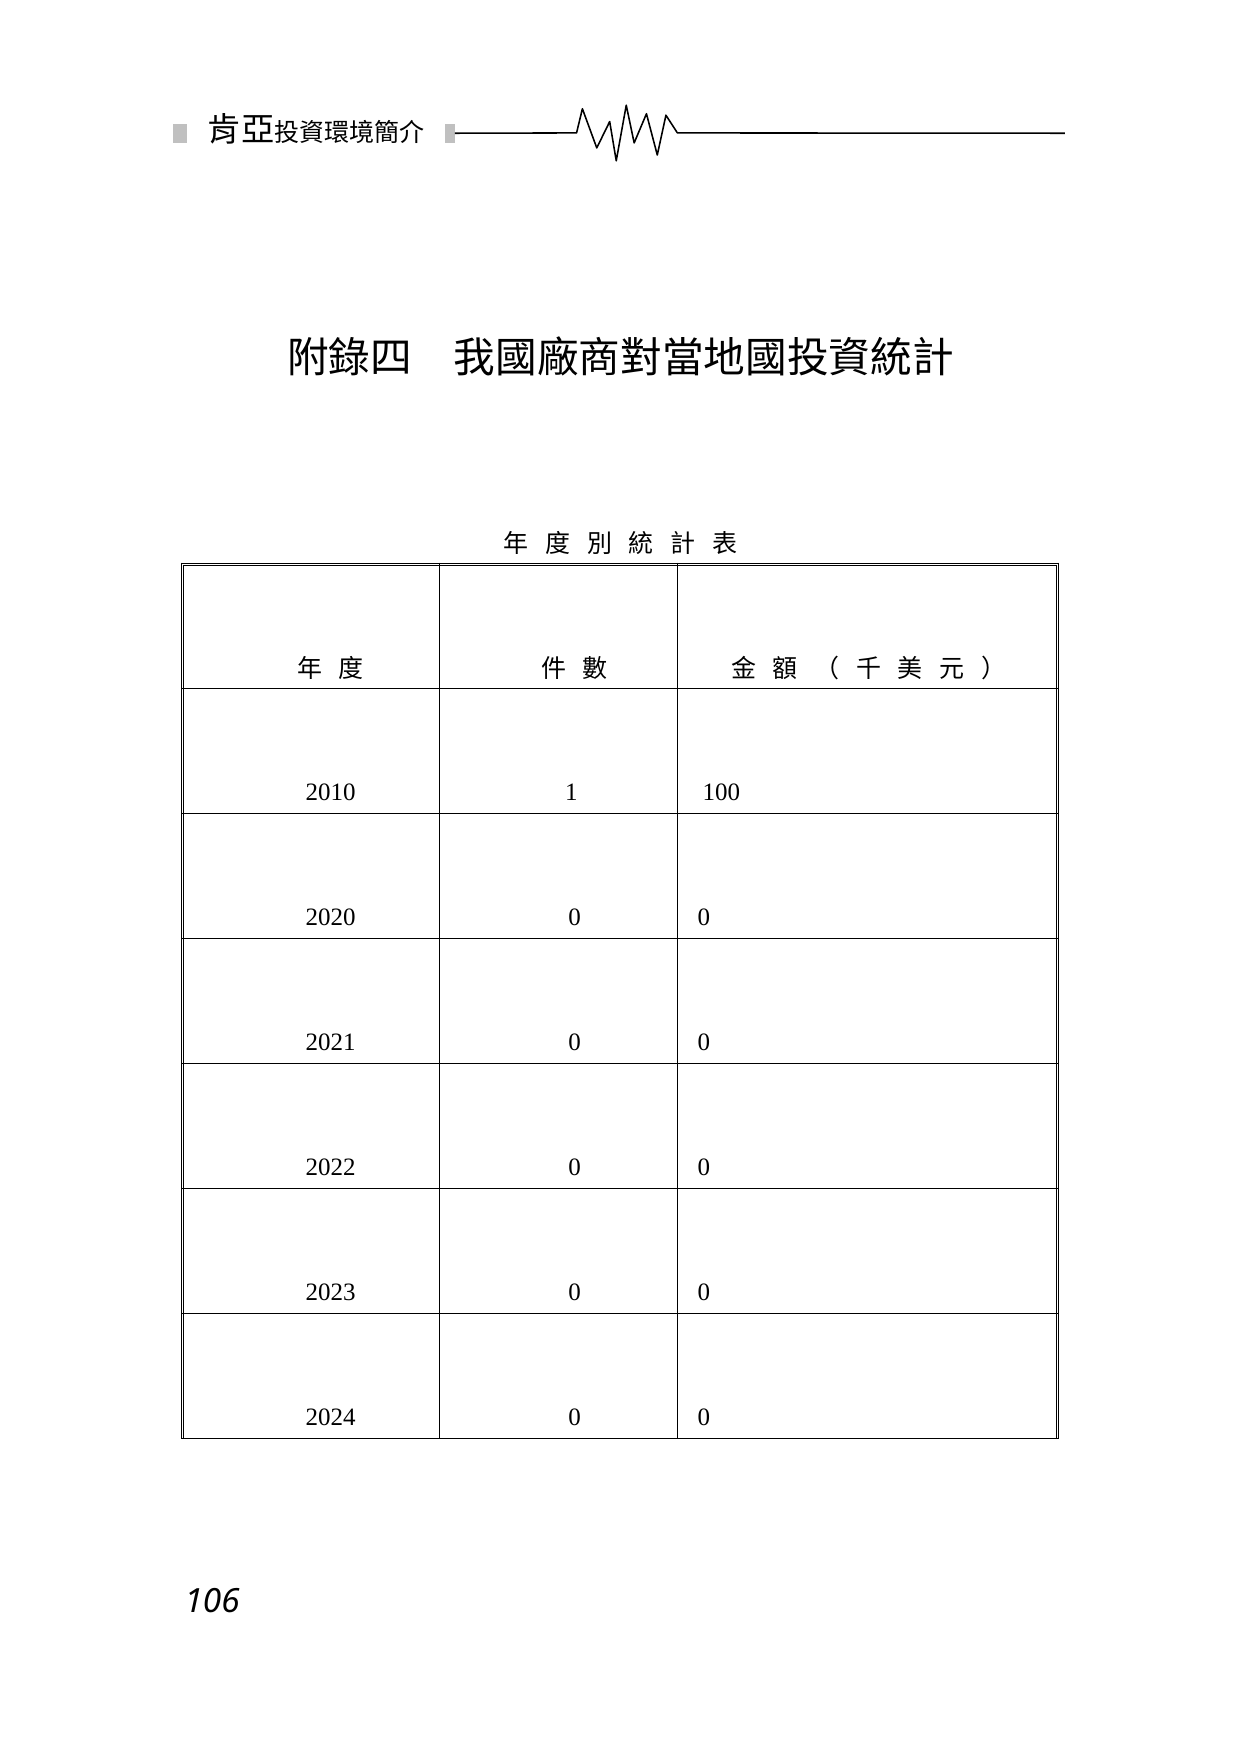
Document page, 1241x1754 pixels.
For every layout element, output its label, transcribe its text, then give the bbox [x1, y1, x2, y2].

table_cell 0 [440, 1189, 677, 1313]
table_cell 0 [440, 939, 677, 1063]
table_cell 0 [440, 814, 677, 938]
table_cell 100 [678, 689, 1056, 813]
table_cell 2020 [184, 814, 439, 938]
table_cell 2023 [184, 1189, 439, 1313]
table_cell 0 [678, 814, 1056, 938]
table_cell 0 [678, 1314, 1056, 1438]
text 附錄四 我國廠商對當地國投資統計 [183, 313, 1058, 375]
table_cell 0 [678, 1189, 1056, 1313]
table_header 件數 [440, 566, 677, 688]
table_cell 0 [678, 1064, 1056, 1188]
table_cell 2024 [184, 1314, 439, 1438]
table_cell 1 [440, 689, 677, 813]
table_cell 2022 [184, 1064, 439, 1188]
table_cell 2021 [184, 939, 439, 1063]
table_cell 0 [440, 1314, 677, 1438]
text 年度別統計表 [183, 500, 1058, 563]
table_cell 0 [440, 1064, 677, 1188]
table_header 年度 [184, 566, 439, 688]
table_cell 2010 [184, 689, 439, 813]
table_header 金額（千美元） [678, 566, 1056, 688]
table_cell 0 [678, 939, 1056, 1063]
